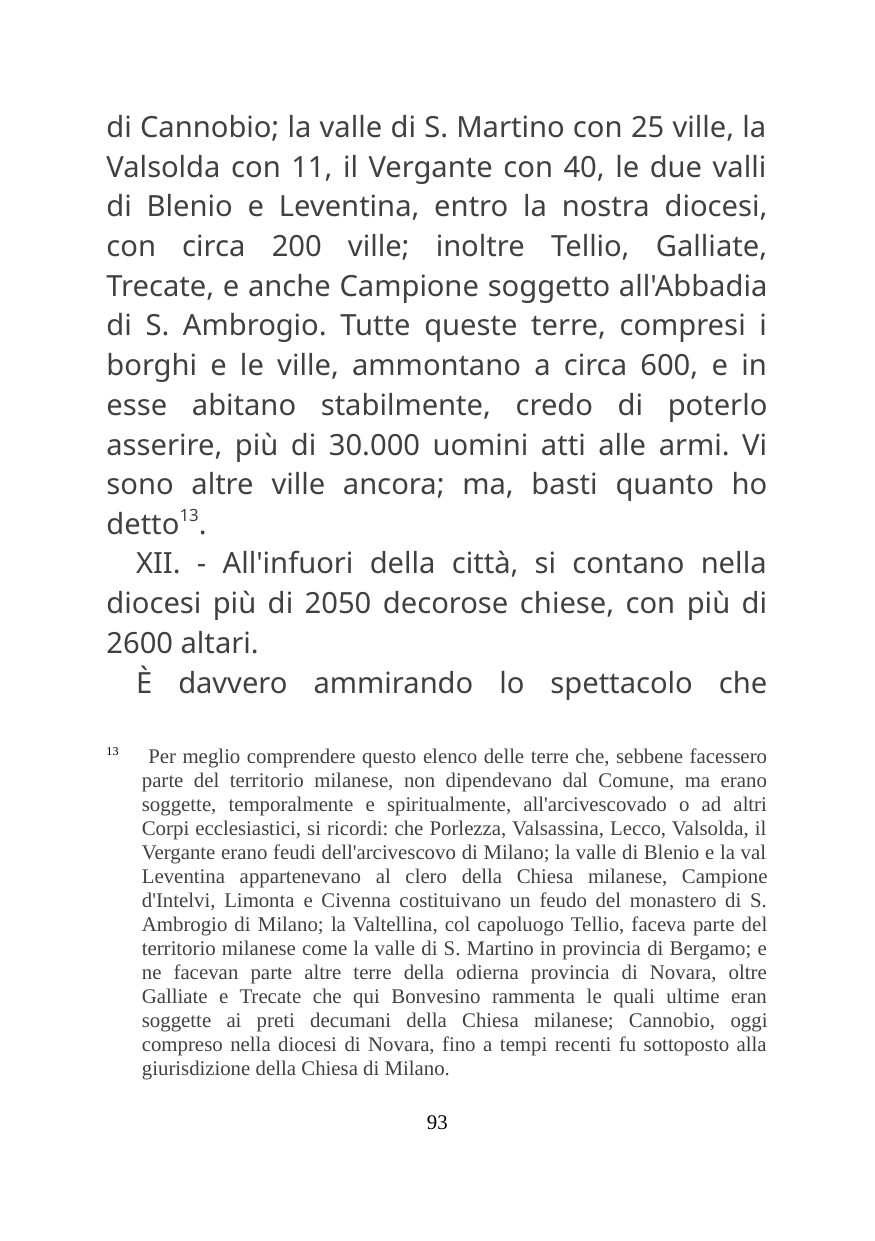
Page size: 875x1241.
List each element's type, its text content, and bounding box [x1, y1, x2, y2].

text di Cannobio; la valle di S. Martino con 25 ville, la Valsolda con 11, il Vergante con 40, le due valli di Blenio e Leventina, entro la nostra diocesi, con circa 200 ville; inoltre Tellio, Galliate, Trecate, e anche Campione soggetto all'Abbadia di S. Ambrogio. Tutte queste terre, compresi i borghi e le ville, ammontano a circa 600, e in esse abitano stabilmente, credo di poterlo asserire, più di 30.000 uomini atti alle armi. Vi sono altre ville ancora; ma, basti quanto ho detto. [106, 106, 768, 543]
text È davvero ammirando lo spettacolo che [106, 662, 768, 702]
text Per meglio comprendere questo elenco delle terre che, sebbene facessero parte del territorio milanese, non dipendevano dal Comune, ma erano soggette, temporalmente e spiritualmente, all'arcivescovado o ad altri Corpi ecclesiastici, si ricordi: che Porlezza, Valsassina, Lecco, Valsolda, il Vergante erano feudi dell'arcivescovo di Milano; la valle di Blenio e la val Leventina appartenevano al clero della Chiesa milanese, Campione d'Intelvi, Limonta e Civenna costituivano un feudo del monastero di S. Ambrogio di Milano; la Valtellina, col capoluogo Tellio, faceva parte del territorio milanese come la valle di S. Martino in provincia di Bergamo; e ne facevan parte altre terre della odierna provincia di Novara, oltre Galliate e Trecate che qui Bonvesino rammenta le quali ultime eran soggette ai preti decumani della Chiesa milanese; Cannobio, oggi compreso nella diocesi di Novara, fino a tempi recenti fu sottoposto alla giurisdizione della Chiesa di Milano. [106, 743, 768, 1080]
text XII. - All'infuori della città, si contano nella diocesi più di 2050 decorose chiese, con più di 2600 altari. [106, 543, 768, 662]
